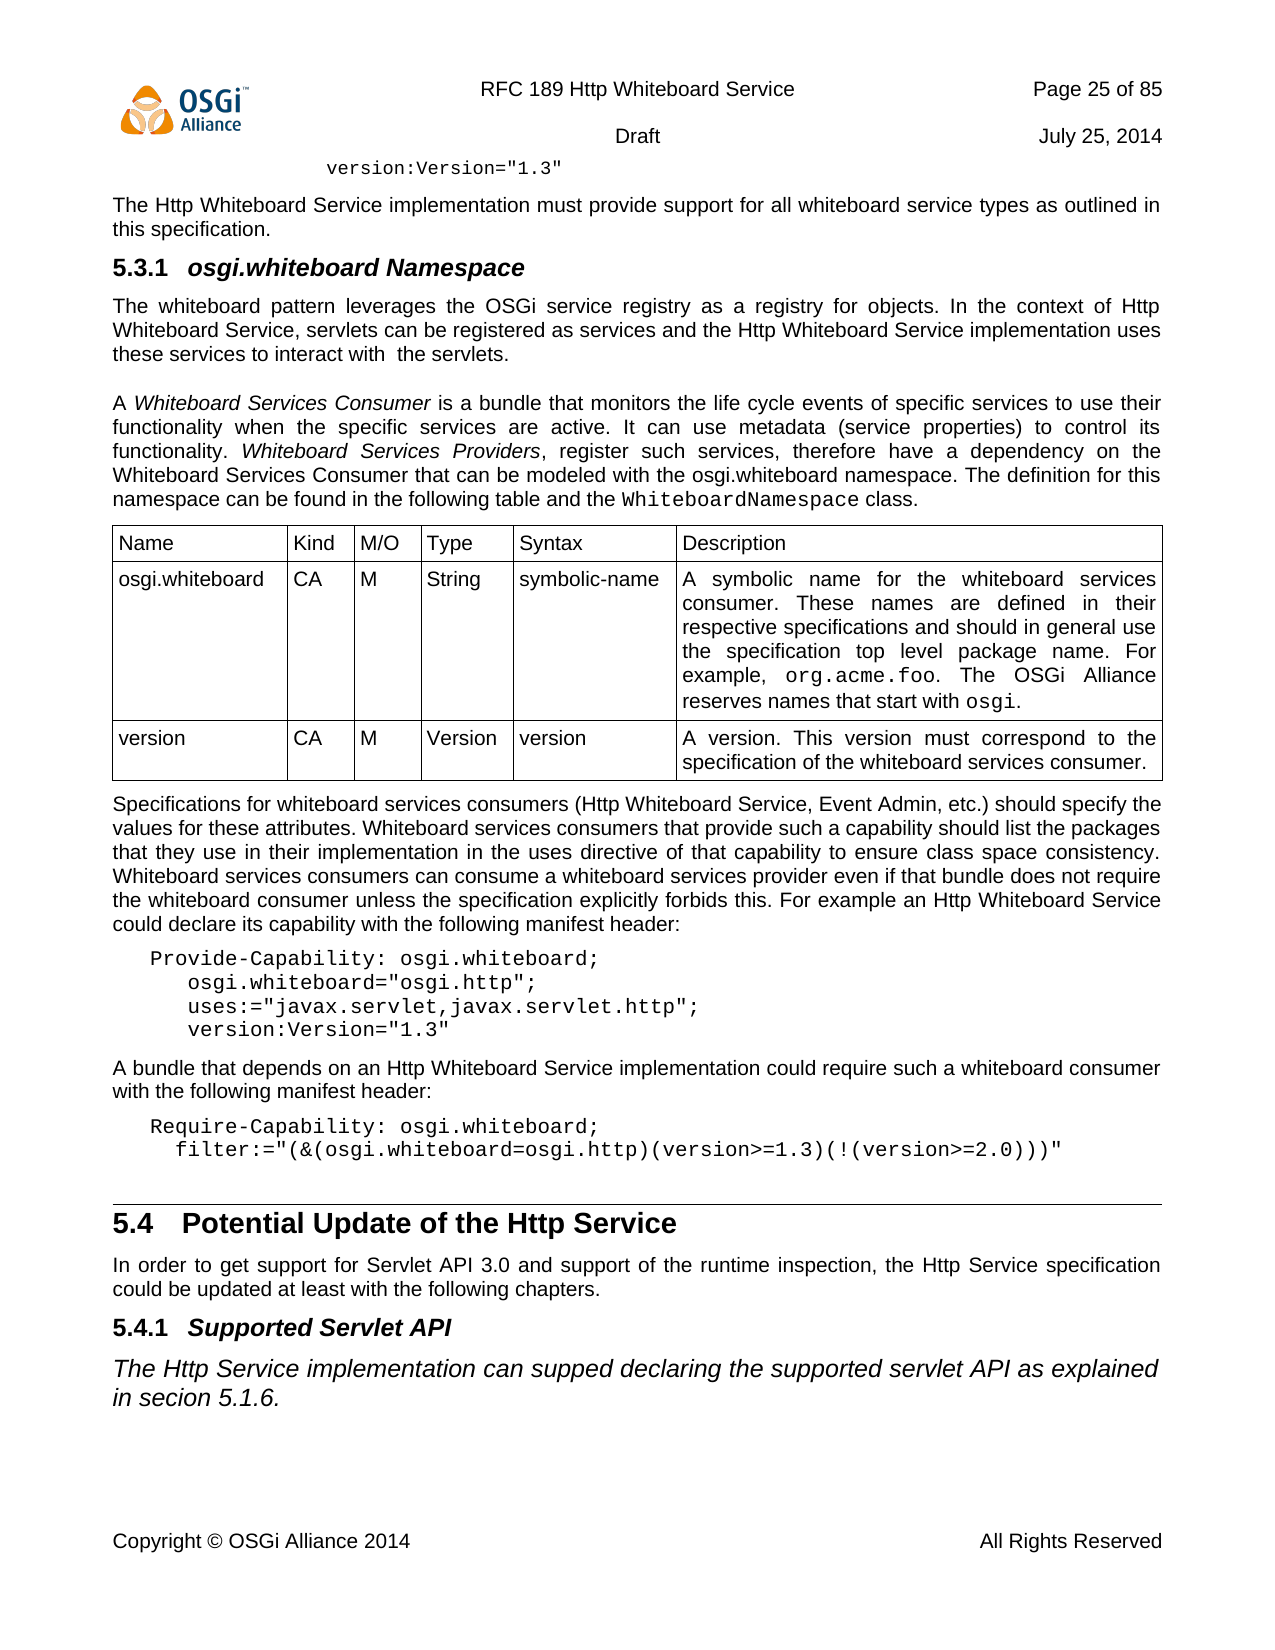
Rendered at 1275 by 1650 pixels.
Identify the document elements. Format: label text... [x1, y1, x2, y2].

table_header Type [422, 526, 513, 561]
text In order to get support for Servlet API 3.0 and support of the runtime inspection, the Http Service specification could be updated at least with the following chapters. [112, 1253, 1162, 1301]
table_cell CA [288, 721, 354, 779]
text uses:="javax.servlet,javax.servlet.http"; [112, 996, 1162, 1019]
table_cell CA [288, 562, 354, 720]
subtitle Potential Update of the Http Service [112, 1205, 1162, 1240]
table_cell A version. This version must correspond to the specification of the whiteboard services consumer. [677, 721, 1162, 779]
table_cell Version [422, 721, 513, 779]
text Require-Capability: osgi.whiteboard; [112, 1116, 1162, 1139]
table_cell M [355, 562, 421, 720]
table_header M/O [355, 526, 421, 561]
text osgi.whiteboard="osgi.http"; [112, 972, 1162, 996]
table_header Name [113, 526, 287, 561]
text The whiteboard pattern leverages the OSGi service registry as a registry for objects. In the context of Http Whiteboard Service, servlets can be registered as services and the Http Whiteboard Service implementation uses these services to interact with the servlets. [112, 294, 1162, 366]
subtitle Supported Servlet API [112, 1313, 1162, 1342]
table_cell M [355, 721, 421, 779]
subtitle osgi.whiteboard Namespace [112, 253, 1162, 282]
table_cell osgi.whiteboard [113, 562, 287, 720]
table_header Syntax [514, 526, 676, 561]
text version:Version="1.3" [247, 159, 1162, 180]
table_cell symbolic-name [514, 562, 676, 720]
text filter:="(&(osgi.whiteboard=osgi.http)(version>=1.3)(!(version>=2.0)))" [112, 1139, 1162, 1163]
table_cell version [514, 721, 676, 779]
text The Http Whiteboard Service implementation must provide support for all whiteboard service types as outlined in this specification. [112, 193, 1162, 241]
table_header Kind [288, 526, 354, 561]
table_header Description [677, 526, 1162, 561]
table_cell String [422, 562, 513, 720]
picture [113, 78, 257, 142]
text The Http Service implementation can supped declaring the supported servlet API as explained in secion 5.1.6. [112, 1354, 1162, 1412]
table_cell A symbolic name for the whiteboard services consumer. These names are defined in their respective specifications and should in general use the specification top level package name. For example, org.acme.foo. The OSGi Alliance reserves names that start with osgi. [677, 562, 1162, 720]
table_cell version [113, 721, 287, 779]
text version:Version="1.3" [112, 1019, 1162, 1043]
text Specifications for whiteboard services consumers (Http Whiteboard Service, Event Admin, etc.) should specify the values for these attributes. Whiteboard services consumers that provide such a capability should list the packages that they use in their implementation in the uses directive of that capability to ensure class space consistency. Whiteboard services consumers can consume a whiteboard services provider even if that bundle does not require the whiteboard consumer unless the specification explicitly forbids this. For example an Http Whiteboard Service could declare its capability with the following manifest header: [112, 792, 1162, 936]
text A bundle that depends on an Http Whiteboard Service implementation could require such a whiteboard consumer with the following manifest header: [112, 1055, 1162, 1103]
text A Whiteboard Services Consumer is a bundle that monitors the life cycle events of specific services to use their functionality when the specific services are active. It can use metadata (service properties) to control its functionality. Whiteboard Services Providers, register such services, therefore have a dependency on the Whiteboard Services Consumer that can be modeled with the osgi.whiteboard namespace. The definition for this namespace can be found in the following table and the WhiteboardNamespace class. [112, 391, 1162, 513]
text Provide-Capability: osgi.whiteboard; [112, 948, 1162, 972]
